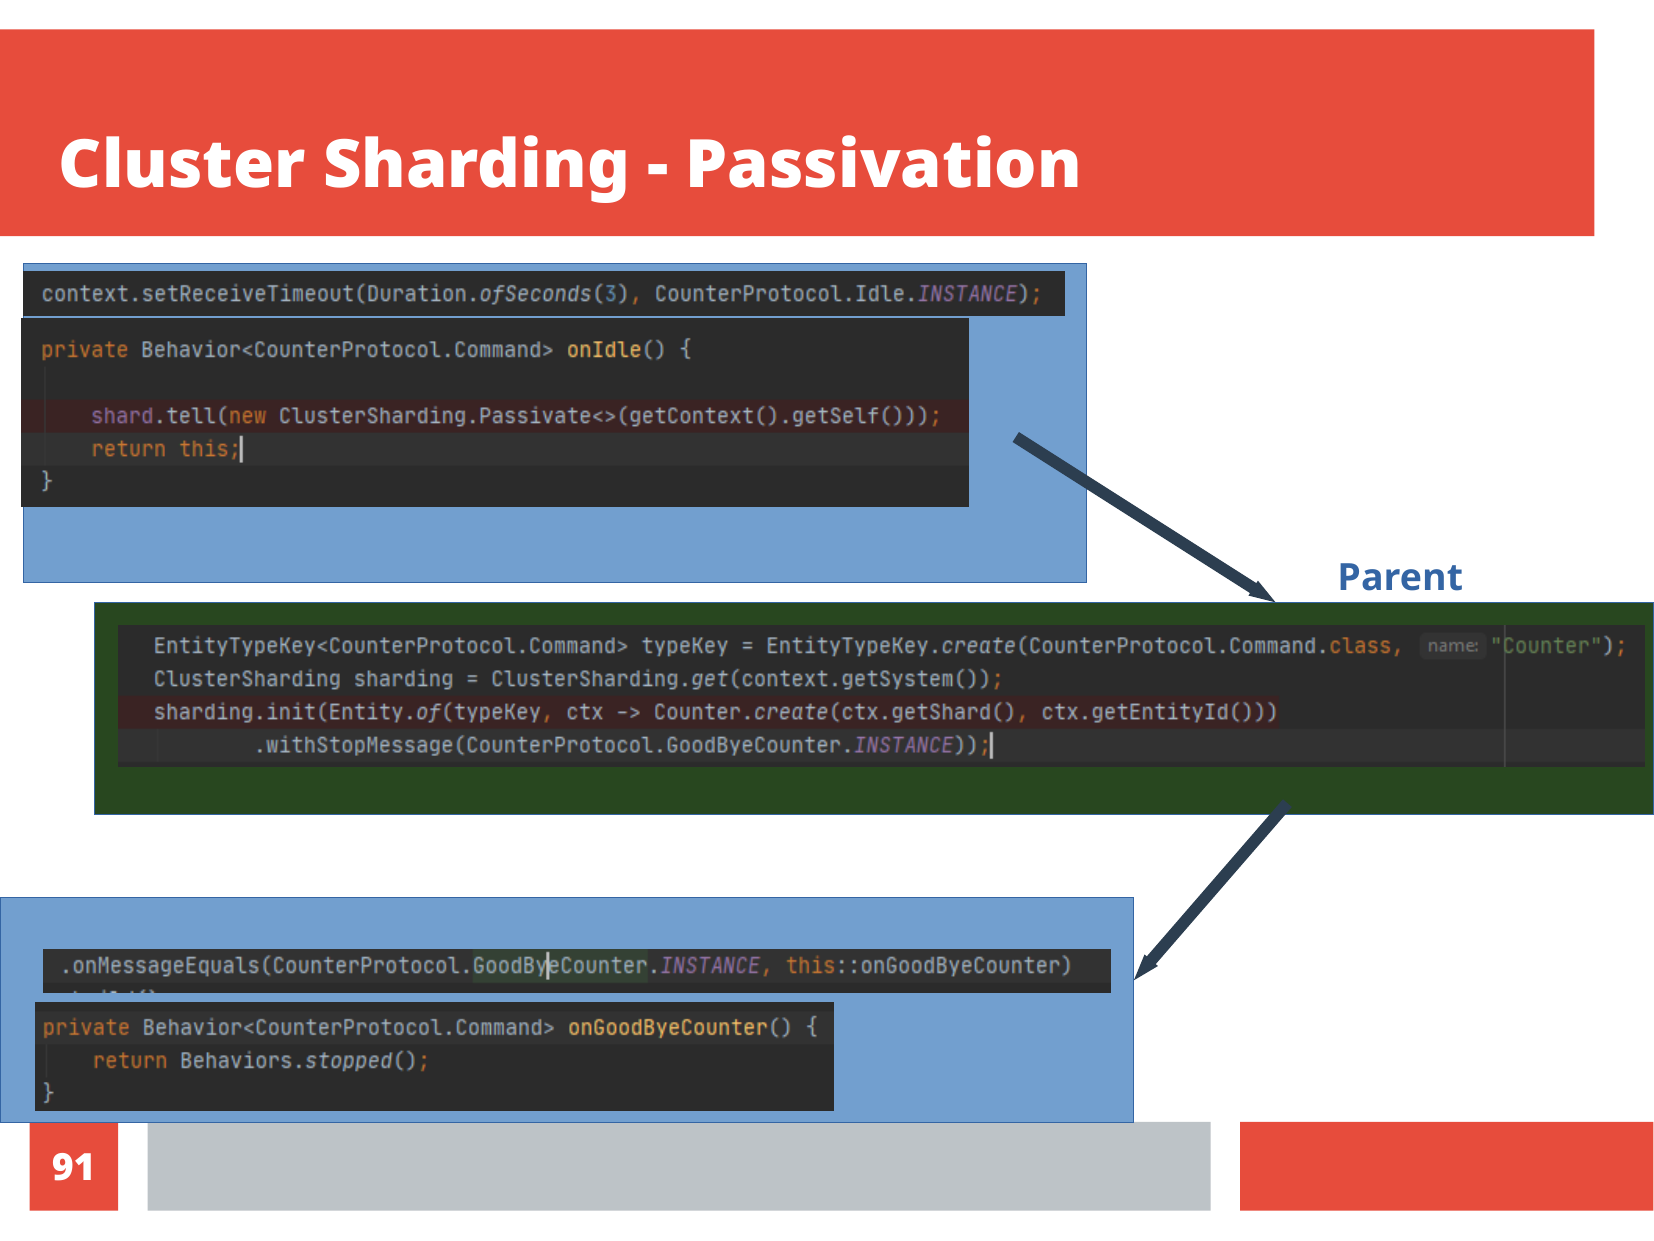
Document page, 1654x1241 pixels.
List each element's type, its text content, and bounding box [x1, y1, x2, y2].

picture [43, 949, 1111, 993]
title Cluster Sharding - Passivation [59, 59, 1595, 207]
text_box [0, 897, 1134, 1123]
picture [35, 1002, 834, 1111]
picture [118, 625, 1645, 767]
text_box [94, 602, 1654, 815]
picture [21, 318, 969, 507]
picture [23, 271, 1065, 316]
text_box [23, 263, 1087, 583]
text_box Parent [1322, 543, 1463, 606]
